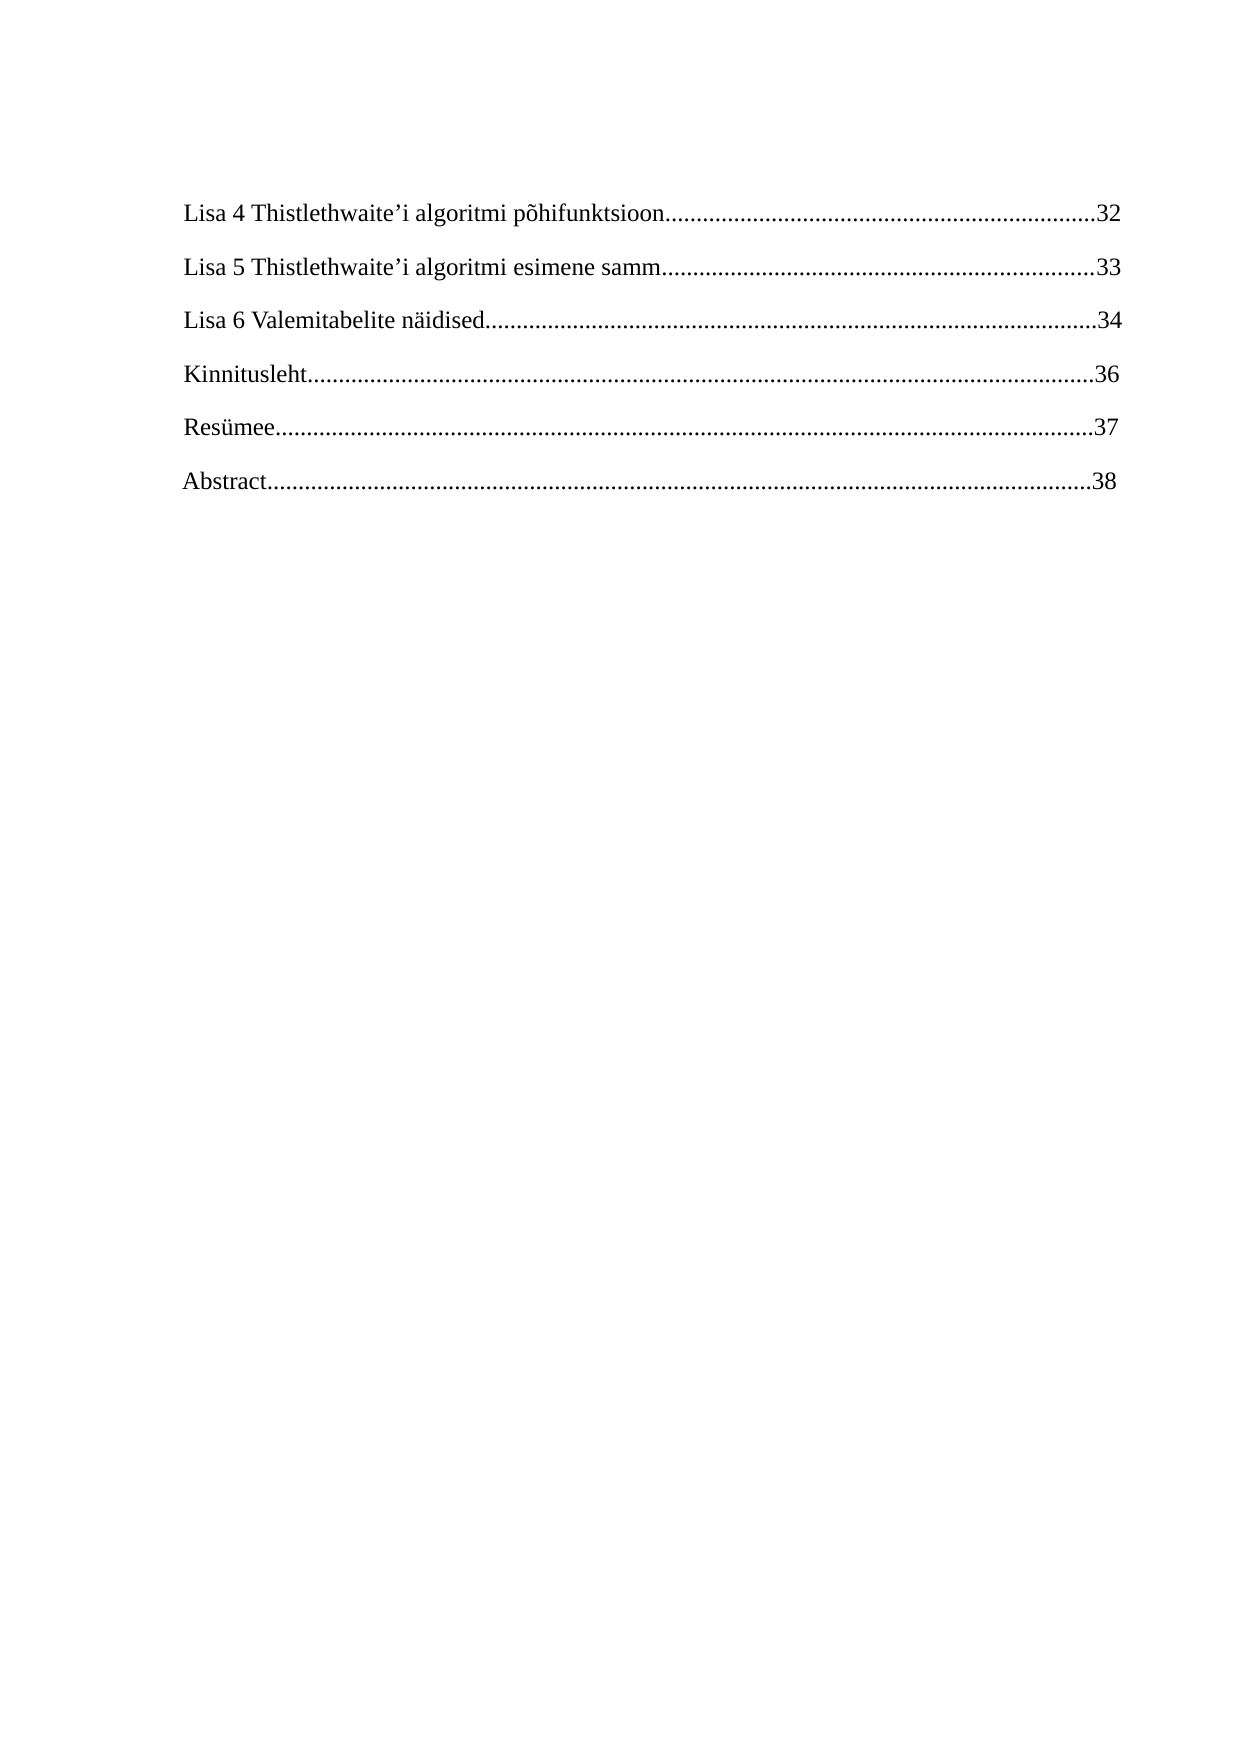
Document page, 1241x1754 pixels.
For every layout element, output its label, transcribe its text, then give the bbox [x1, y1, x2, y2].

text Lisa 6 Valemitabelite näidised..................................................................................................34 [177, 305, 1122, 334]
text Lisa 5 Thistlethwaite’i algoritmi esimene samm 33 [177, 252, 1122, 280]
text Abstract....................................................................................................................................38 [177, 466, 1122, 494]
text Kinnitusleht..............................................................................................................................36 [177, 359, 1122, 387]
text Lisa 4 Thistlethwaite’i algoritmi põhifunktsioon 32 [177, 198, 1122, 227]
text Resümee...................................................................................................................................37 [177, 412, 1122, 441]
